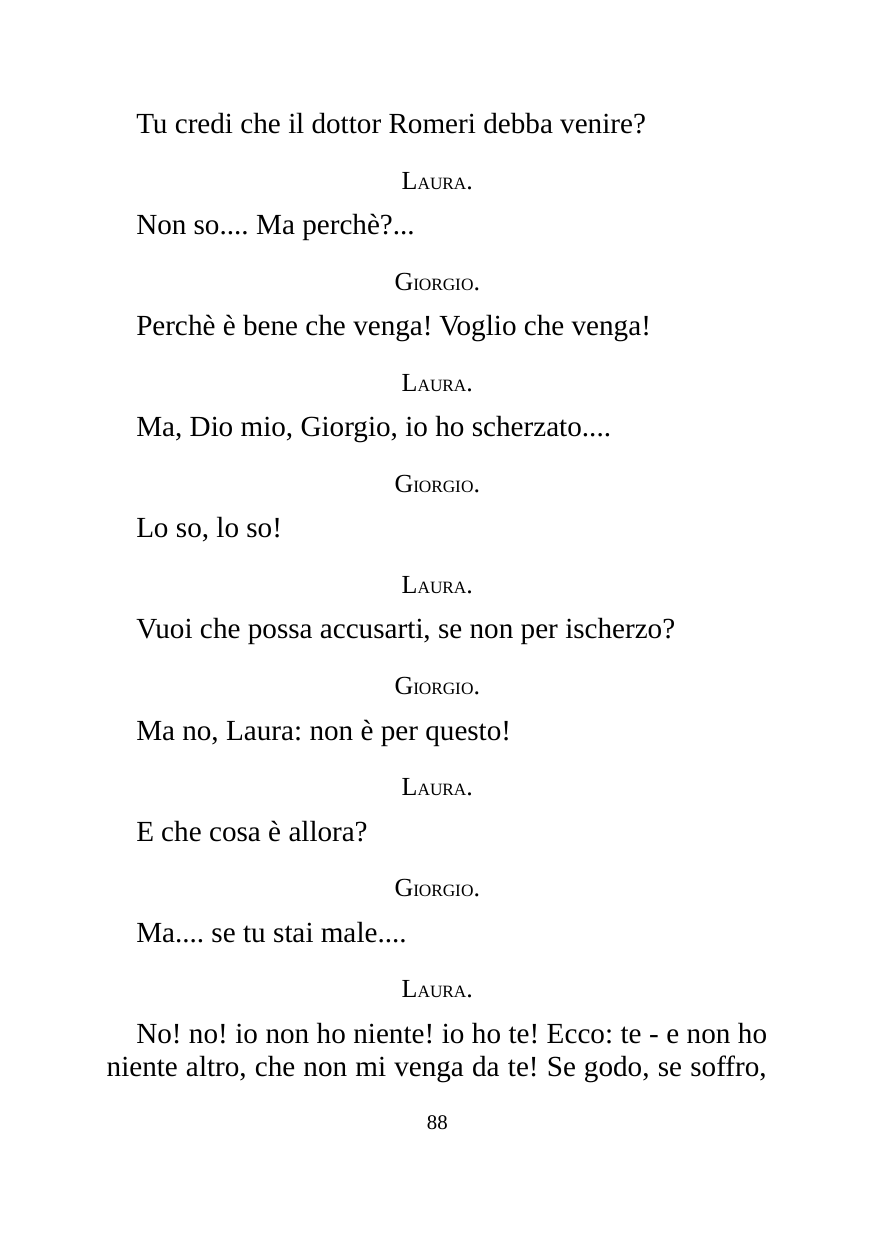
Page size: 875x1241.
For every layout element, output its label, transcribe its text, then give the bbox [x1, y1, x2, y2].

text Laura. [106, 973, 768, 1003]
text Giorgio. [106, 670, 768, 700]
text Non so.... Ma perchè?... [106, 207, 768, 241]
text Ma.... se tu stai male.... [106, 915, 768, 948]
text Laura. [106, 367, 768, 397]
text Laura. [106, 165, 768, 195]
text E che cosa è allora? [106, 814, 768, 847]
text Lo so, lo so! [106, 511, 768, 544]
text Tu credi che il dottor Romeri debba venire? [106, 106, 768, 140]
text Perchè è bene che venga! Voglio che venga! [106, 308, 768, 342]
text No! no! io non ho niente! io ho te! Ecco: te - e non ho niente altro, che non mi venga da te! Se godo, se soffro, [106, 1016, 768, 1083]
text Ma, Dio mio, Giorgio, io ho scherzato.... [106, 409, 768, 443]
text Laura. [106, 569, 768, 599]
text Giorgio. [106, 266, 768, 296]
text Laura. [106, 771, 768, 801]
text Vuoi che possa accusarti, se non per ischerzo? [106, 612, 768, 645]
text Giorgio. [106, 872, 768, 902]
text Ma no, Laura: non è per questo! [106, 713, 768, 746]
text Giorgio. [106, 468, 768, 498]
